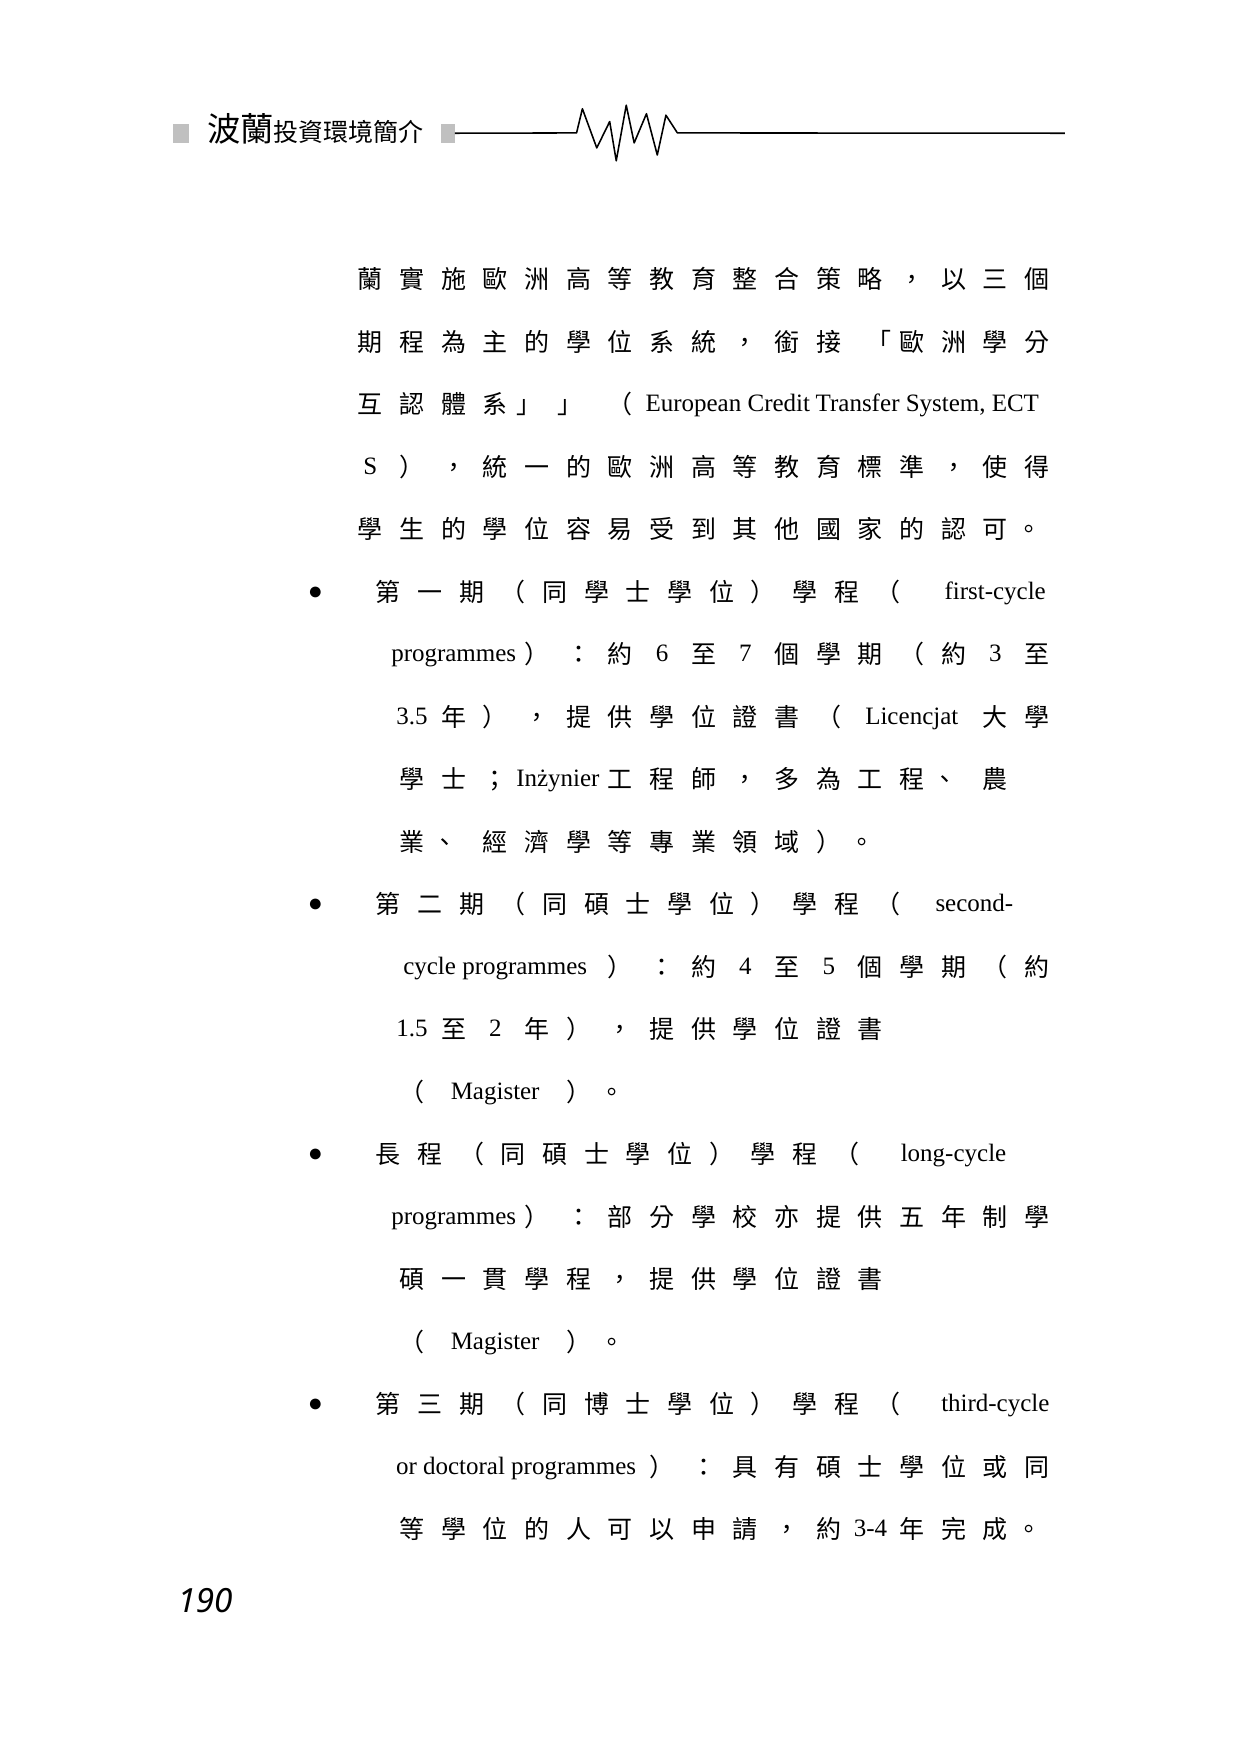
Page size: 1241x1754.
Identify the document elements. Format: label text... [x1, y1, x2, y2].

text ● 第三期（同博士學位）學程（third-cycle or doctoral programmes）：具有碩士學位或同等學位的人可以申請，約3-4年完成。 [306, 1361, 1058, 1549]
text ● 長程（同碩士學位）學程（long-cycle programmes）：部分學校亦提供五年制學碩一貫學程，提供學位證書（Magister）。 [306, 1111, 1058, 1361]
text ● 第二期（同碩士學位）學程（second-cycle programmes）：約4至5個學期（約1.5至2年），提供學位證書（Magister）。 [306, 861, 1058, 1111]
text 蘭實施歐洲高等教育整合策略，以三個期程為主的學位系統，銜接「歐洲學分互認體系」」（European Credit Transfer System, ECTS），統一的歐洲高等教育標準，使得學生的學位容易受到其他國家的認可。 [281, 236, 1058, 549]
text ● 第一期（同學士學位）學程（first-cycle programmes）：約6至7個學期（約3至3.5年），提供學位證書（Licencjat大學學士；Inżynier工程師，多為工程、農業、經濟學等專業領域）。 [306, 549, 1058, 861]
